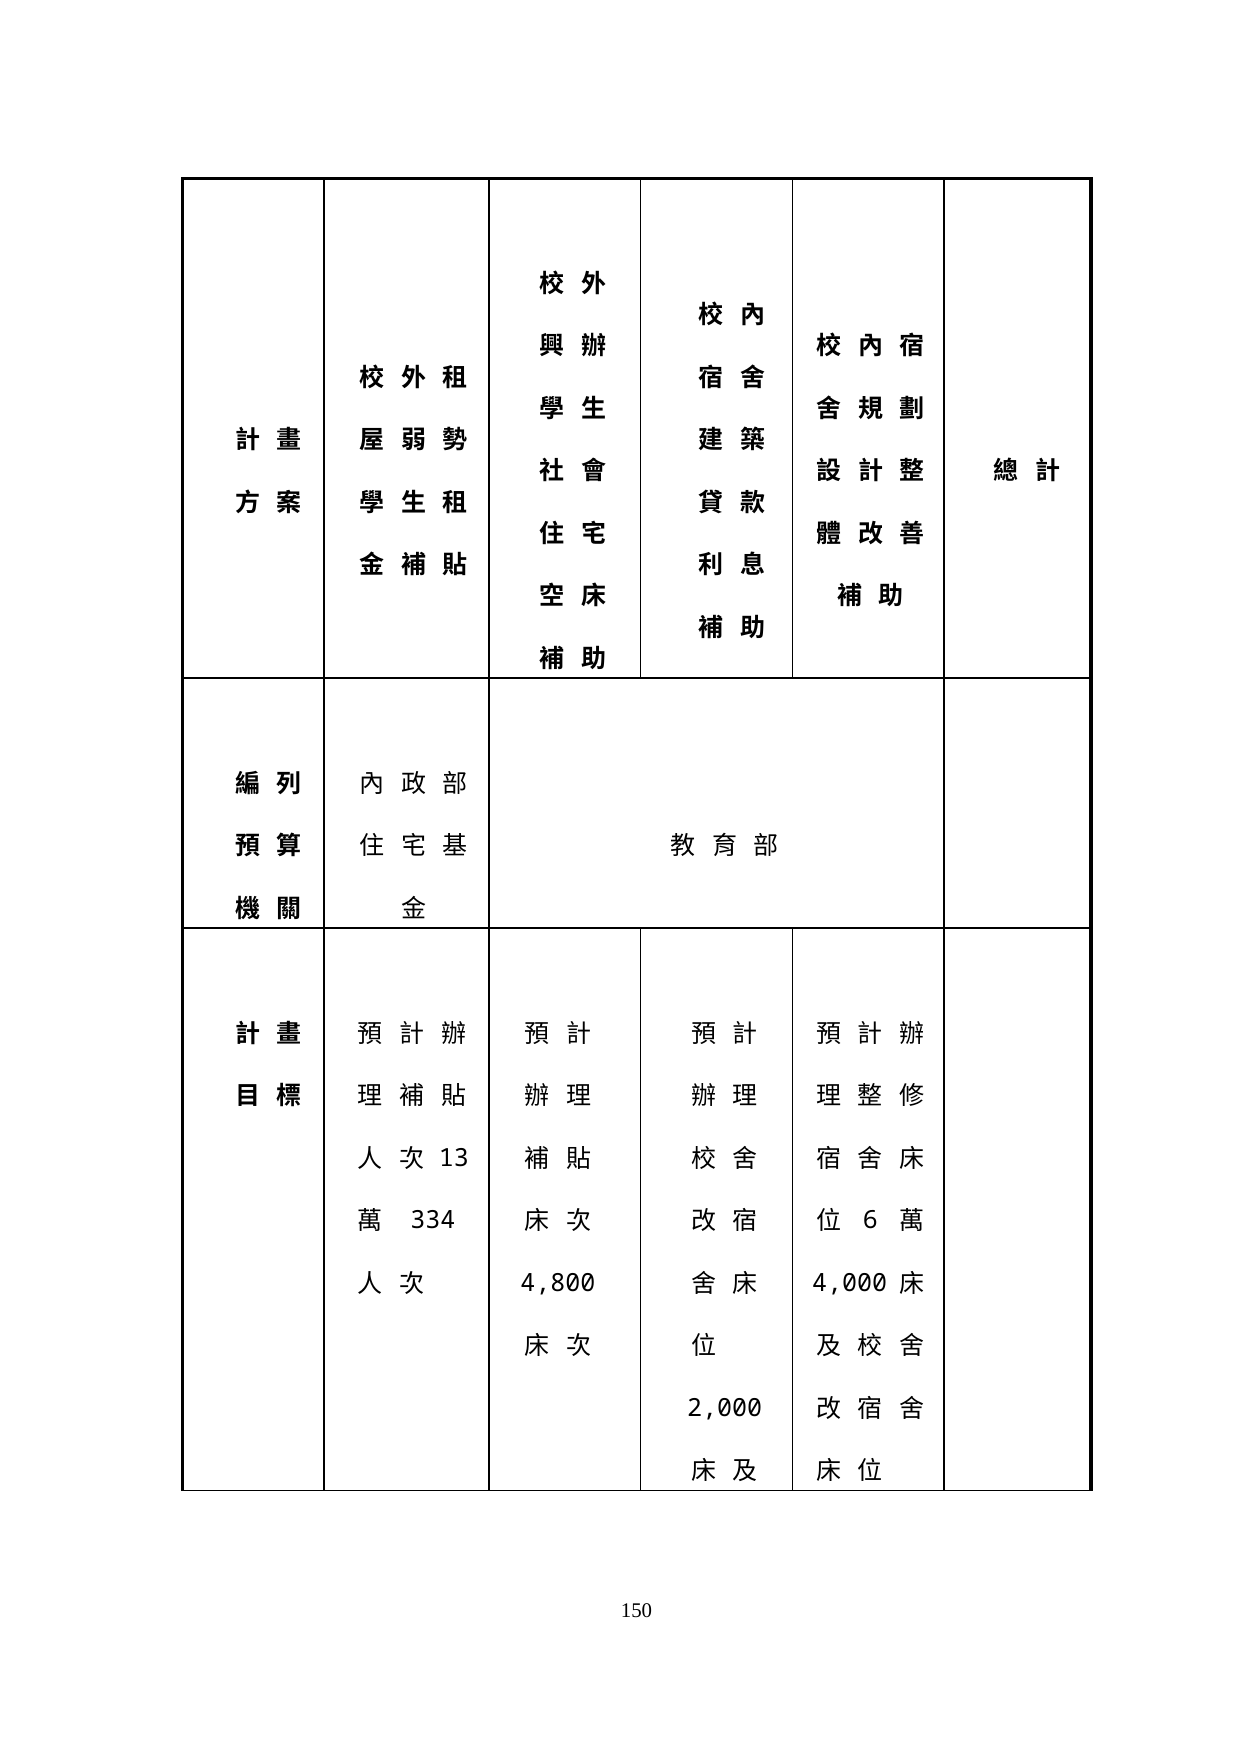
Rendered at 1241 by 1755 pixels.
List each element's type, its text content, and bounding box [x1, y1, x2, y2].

table_cell [945, 679, 1089, 927]
table_header 計畫方案 [184, 180, 323, 677]
table_header 總計 [945, 180, 1089, 677]
table_cell 教育部 [490, 679, 943, 927]
table_header 校外興辦學生社會住宅空床補助 [490, 180, 640, 677]
table_cell 編列預算機關 [184, 679, 323, 927]
table_cell 內政部住宅基金 [325, 679, 488, 927]
table_cell 計畫目標 [184, 929, 323, 1490]
table_header 校內宿舍規劃設計整體改善補助 [793, 180, 943, 677]
table_cell 預計辦理整修宿舍床位6萬4,000床及校舍改宿舍床位 [793, 929, 943, 1490]
table_cell 預計辦理校舍改宿舍床位2,000床及 [641, 929, 792, 1490]
table_cell [945, 929, 1089, 1490]
table_cell 預計辦理補貼人次13萬334人次 [325, 929, 488, 1490]
table_cell 預計辦理補貼床次4,800床次 [490, 929, 640, 1490]
table_header 校內宿舍建築貸款利息補助 [641, 180, 792, 677]
table_header 校外租屋弱勢學生租金補貼 [325, 180, 488, 677]
